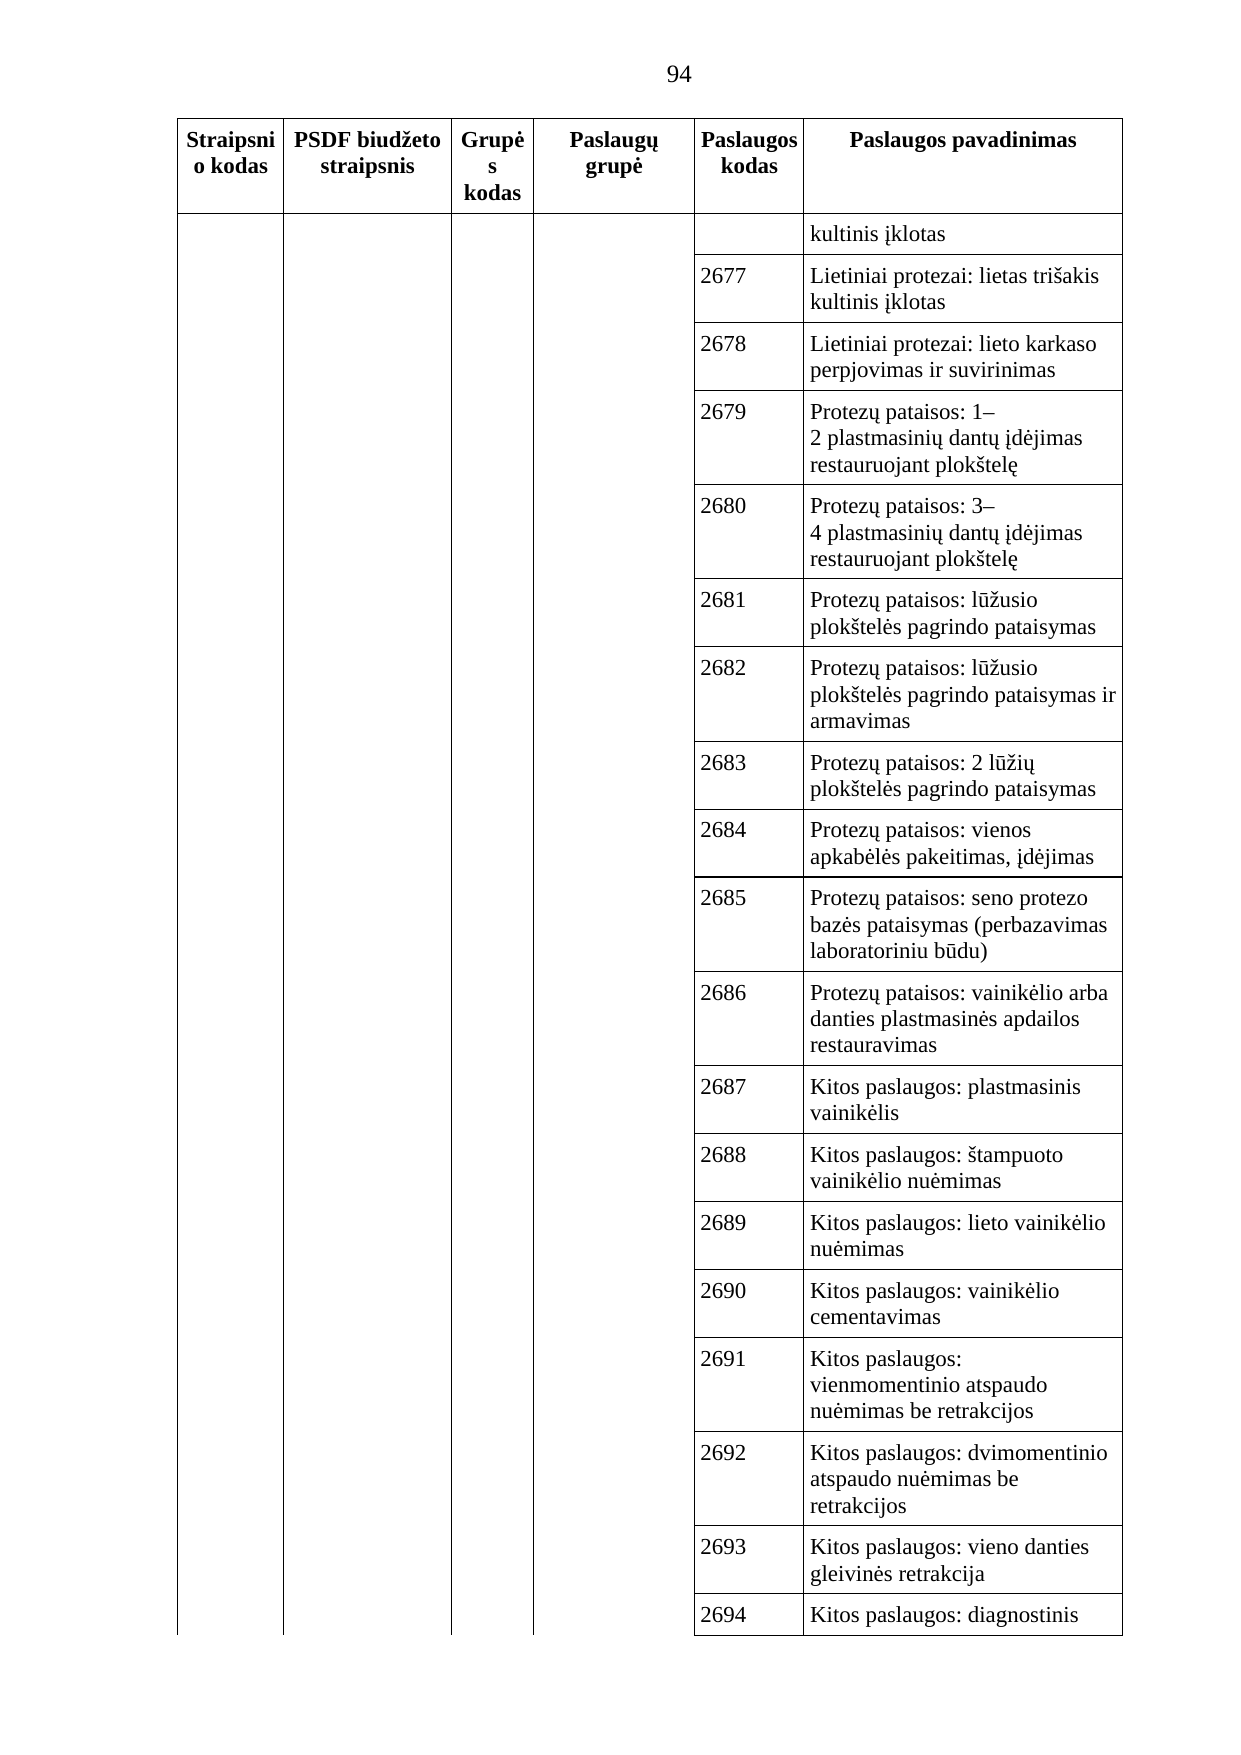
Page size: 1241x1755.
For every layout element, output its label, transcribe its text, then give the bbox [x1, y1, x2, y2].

table_cell Protezų pataisos: lūžusio plokštelės pagrindo pataisymas ir armavimas [804, 647, 1122, 741]
table_cell 2692 [695, 1432, 803, 1525]
table_cell [284, 254, 451, 322]
table_cell [452, 214, 533, 254]
table_cell [284, 809, 451, 876]
table_cell Protezų pataisos: 2 lūžių plokštelės pagrindo pataisymas [804, 742, 1122, 808]
table_cell 2683 [695, 742, 803, 808]
table_cell Protezų pataisos: seno protezo bazės pataisymas (perbazavimas laboratoriniu būdu) [804, 878, 1122, 971]
table_cell 2678 [695, 323, 803, 390]
table_cell [178, 1431, 283, 1525]
table_cell [284, 390, 451, 484]
table_cell 2688 [695, 1134, 803, 1201]
table_cell [452, 646, 533, 741]
table_cell [178, 578, 283, 646]
table_cell [284, 1065, 451, 1133]
table_cell [178, 646, 283, 741]
table_cell [284, 1201, 451, 1269]
table_cell [695, 214, 803, 254]
table_cell [452, 254, 533, 322]
table_cell [452, 971, 533, 1065]
table_cell [534, 876, 694, 971]
table_cell [284, 646, 451, 741]
table_cell Lietiniai protezai: lietas trišakis kultinis įklotas [804, 255, 1122, 322]
table_cell [452, 1201, 533, 1269]
table_cell [178, 390, 283, 484]
table_header Paslaugų grupė [534, 119, 694, 212]
table_header Grupės kodas [452, 119, 533, 212]
table_header PSDF biudžeto straipsnis [284, 119, 451, 212]
table_cell [534, 1065, 694, 1133]
table_cell 2679 [695, 391, 803, 484]
table_cell [534, 484, 694, 578]
table_cell kultinis įklotas [804, 214, 1122, 254]
table_cell [452, 1593, 533, 1634]
table_cell [178, 1201, 283, 1269]
table_cell [178, 1525, 283, 1593]
table_cell [534, 971, 694, 1065]
table_cell [284, 1269, 451, 1337]
table_cell Protezų pataisos: 3–4 plastmasinių dantų įdėjimas restauruojant plokštelę [804, 485, 1122, 578]
table_cell 2687 [695, 1066, 803, 1133]
table_cell [284, 214, 451, 254]
table_cell [452, 1525, 533, 1593]
table_cell [452, 1431, 533, 1525]
table_cell [534, 741, 694, 808]
table_header Paslaugos pavadinimas [804, 119, 1122, 212]
table_cell [178, 809, 283, 876]
table_cell Protezų pataisos: lūžusio plokštelės pagrindo pataisymas [804, 579, 1122, 646]
table_cell [178, 1269, 283, 1337]
table_cell [534, 1431, 694, 1525]
table_cell [534, 646, 694, 741]
table_cell [534, 1201, 694, 1269]
table_cell 2684 [695, 810, 803, 876]
table_cell 2685 [695, 878, 803, 971]
table_cell [178, 484, 283, 578]
table_cell 2686 [695, 972, 803, 1065]
table_cell [284, 1133, 451, 1201]
table_cell [178, 322, 283, 390]
table_cell [534, 1525, 694, 1593]
table_cell [452, 578, 533, 646]
table_cell 2694 [695, 1594, 803, 1634]
table_cell Kitos paslaugos: vainikėlio cementavimas [804, 1270, 1122, 1337]
table_cell [452, 741, 533, 808]
table_cell 2682 [695, 647, 803, 741]
table_cell Protezų pataisos: 1–2 plastmasinių dantų įdėjimas restauruojant plokštelę [804, 391, 1122, 484]
table_cell [284, 1431, 451, 1525]
table_cell Kitos paslaugos: štampuoto vainikėlio nuėmimas [804, 1134, 1122, 1201]
table_cell [452, 322, 533, 390]
table_cell 2680 [695, 485, 803, 578]
table_cell 2691 [695, 1338, 803, 1431]
table_cell [178, 971, 283, 1065]
table_cell 2693 [695, 1526, 803, 1593]
table_cell [452, 1133, 533, 1201]
table_cell [178, 741, 283, 808]
table_cell [452, 484, 533, 578]
table_cell [284, 1593, 451, 1634]
table_cell [534, 578, 694, 646]
table_header Paslaugos kodas [695, 119, 803, 212]
table_cell [452, 876, 533, 971]
table_cell 2689 [695, 1202, 803, 1269]
table_cell Kitos paslaugos: dvimomentinio atspaudo nuėmimas be retrakcijos [804, 1432, 1122, 1525]
table_cell [178, 1593, 283, 1634]
table_cell [178, 876, 283, 971]
table_cell Protezų pataisos: vienos apkabėlės pakeitimas, įdėjimas [804, 810, 1122, 876]
table_cell [284, 578, 451, 646]
table_cell [284, 484, 451, 578]
table_cell Kitos paslaugos: lieto vainikėlio nuėmimas [804, 1202, 1122, 1269]
table_cell [178, 1065, 283, 1133]
table_cell [178, 214, 283, 254]
table_cell [284, 322, 451, 390]
table_cell [534, 1337, 694, 1431]
table_cell [534, 1269, 694, 1337]
table_cell Kitos paslaugos: plastmasinis vainikėlis [804, 1066, 1122, 1133]
table_cell Kitos paslaugos: vieno danties gleivinės retrakcija [804, 1526, 1122, 1593]
table_cell [452, 809, 533, 876]
table_cell [284, 876, 451, 971]
table_cell 2677 [695, 255, 803, 322]
table_cell [178, 1337, 283, 1431]
table_cell [284, 741, 451, 808]
table_cell [284, 971, 451, 1065]
table_cell Kitos paslaugos: vienmomentinio atspaudo nuėmimas be retrakcijos [804, 1338, 1122, 1431]
table_header Straipsnio kodas [178, 119, 283, 212]
table_cell [452, 390, 533, 484]
table_cell [178, 1133, 283, 1201]
table_cell 2681 [695, 579, 803, 646]
table_cell [534, 809, 694, 876]
table_cell [534, 390, 694, 484]
table_cell [534, 214, 694, 254]
table_cell [534, 254, 694, 322]
table_cell [534, 1593, 694, 1634]
table_cell [452, 1065, 533, 1133]
table_cell [284, 1337, 451, 1431]
table_cell [452, 1337, 533, 1431]
table_cell Protezų pataisos: vainikėlio arba danties plastmasinės apdailos restauravimas [804, 972, 1122, 1065]
table_cell [534, 1133, 694, 1201]
table_cell Kitos paslaugos: diagnostinis [804, 1594, 1122, 1634]
table_cell [452, 1269, 533, 1337]
table_cell 2690 [695, 1270, 803, 1337]
table_cell Lietiniai protezai: lieto karkaso perpjovimas ir suvirinimas [804, 323, 1122, 390]
table_cell [284, 1525, 451, 1593]
table_cell [534, 322, 694, 390]
table_cell [178, 254, 283, 322]
